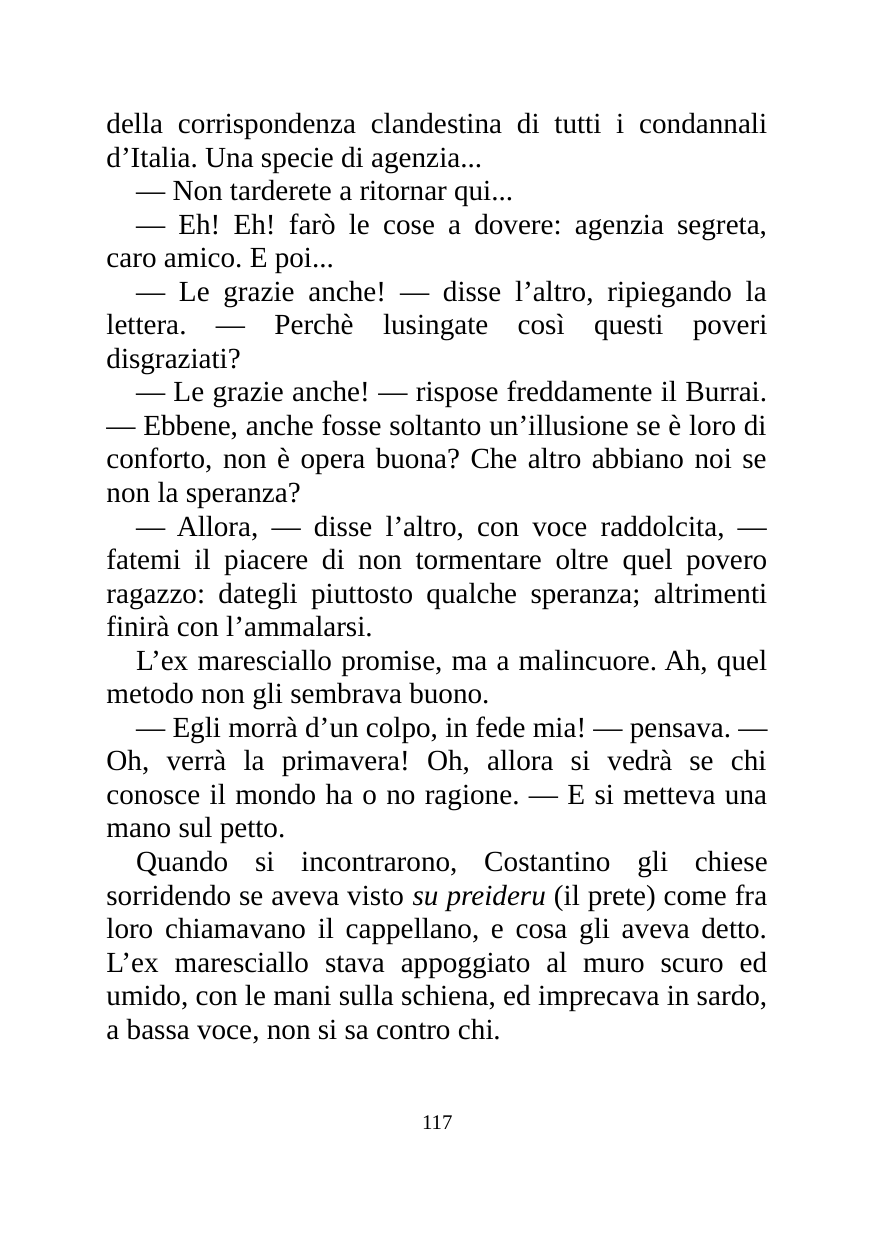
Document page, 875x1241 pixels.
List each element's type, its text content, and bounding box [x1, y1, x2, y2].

text L’ex maresciallo promise, ma a malincuore. Ah, quel metodo non gli sembrava buono. [106, 643, 768, 710]
text — Le grazie anche! — disse l’altro, ripiegando la lettera. — Perchè lusingate così questi poveri disgraziati? [106, 274, 768, 374]
text della corrispondenza clandestina di tutti i condannali d’Italia. Una specie di agenzia... [106, 106, 768, 173]
text Quando si incontrarono, Costantino gli chiese sorridendo se aveva visto su preideru (il prete) come fra loro chiamavano il cappellano, e cosa gli aveva detto. L’ex maresciallo stava appoggiato al muro scuro ed umido, con le mani sulla schiena, ed imprecava in sardo, a bassa voce, non si sa contro chi. [106, 844, 768, 1045]
text — Le grazie anche! — rispose freddamente il Burrai. — Ebbene, anche fosse soltanto un’illusione se è loro di conforto, non è opera buona? Che altro abbiano noi se non la speranza? [106, 374, 768, 509]
text — Allora, — disse l’altro, con voce raddolcita, — fatemi il piacere di non tormentare oltre quel povero ragazzo: dategli piuttosto qualche speranza; altrimenti finirà con l’ammalarsi. [106, 509, 768, 643]
text — Non tarderete a ritornar qui... [106, 173, 768, 207]
text — Eh! Eh! farò le cose a dovere: agenzia segreta, caro amico. E poi... [106, 207, 768, 274]
text — Egli morrà d’un colpo, in fede mia! — pensava. — Oh, verrà la primavera! Oh, allora si vedrà se chi conosce il mondo ha o no ragione. — E si metteva una mano sul petto. [106, 710, 768, 844]
